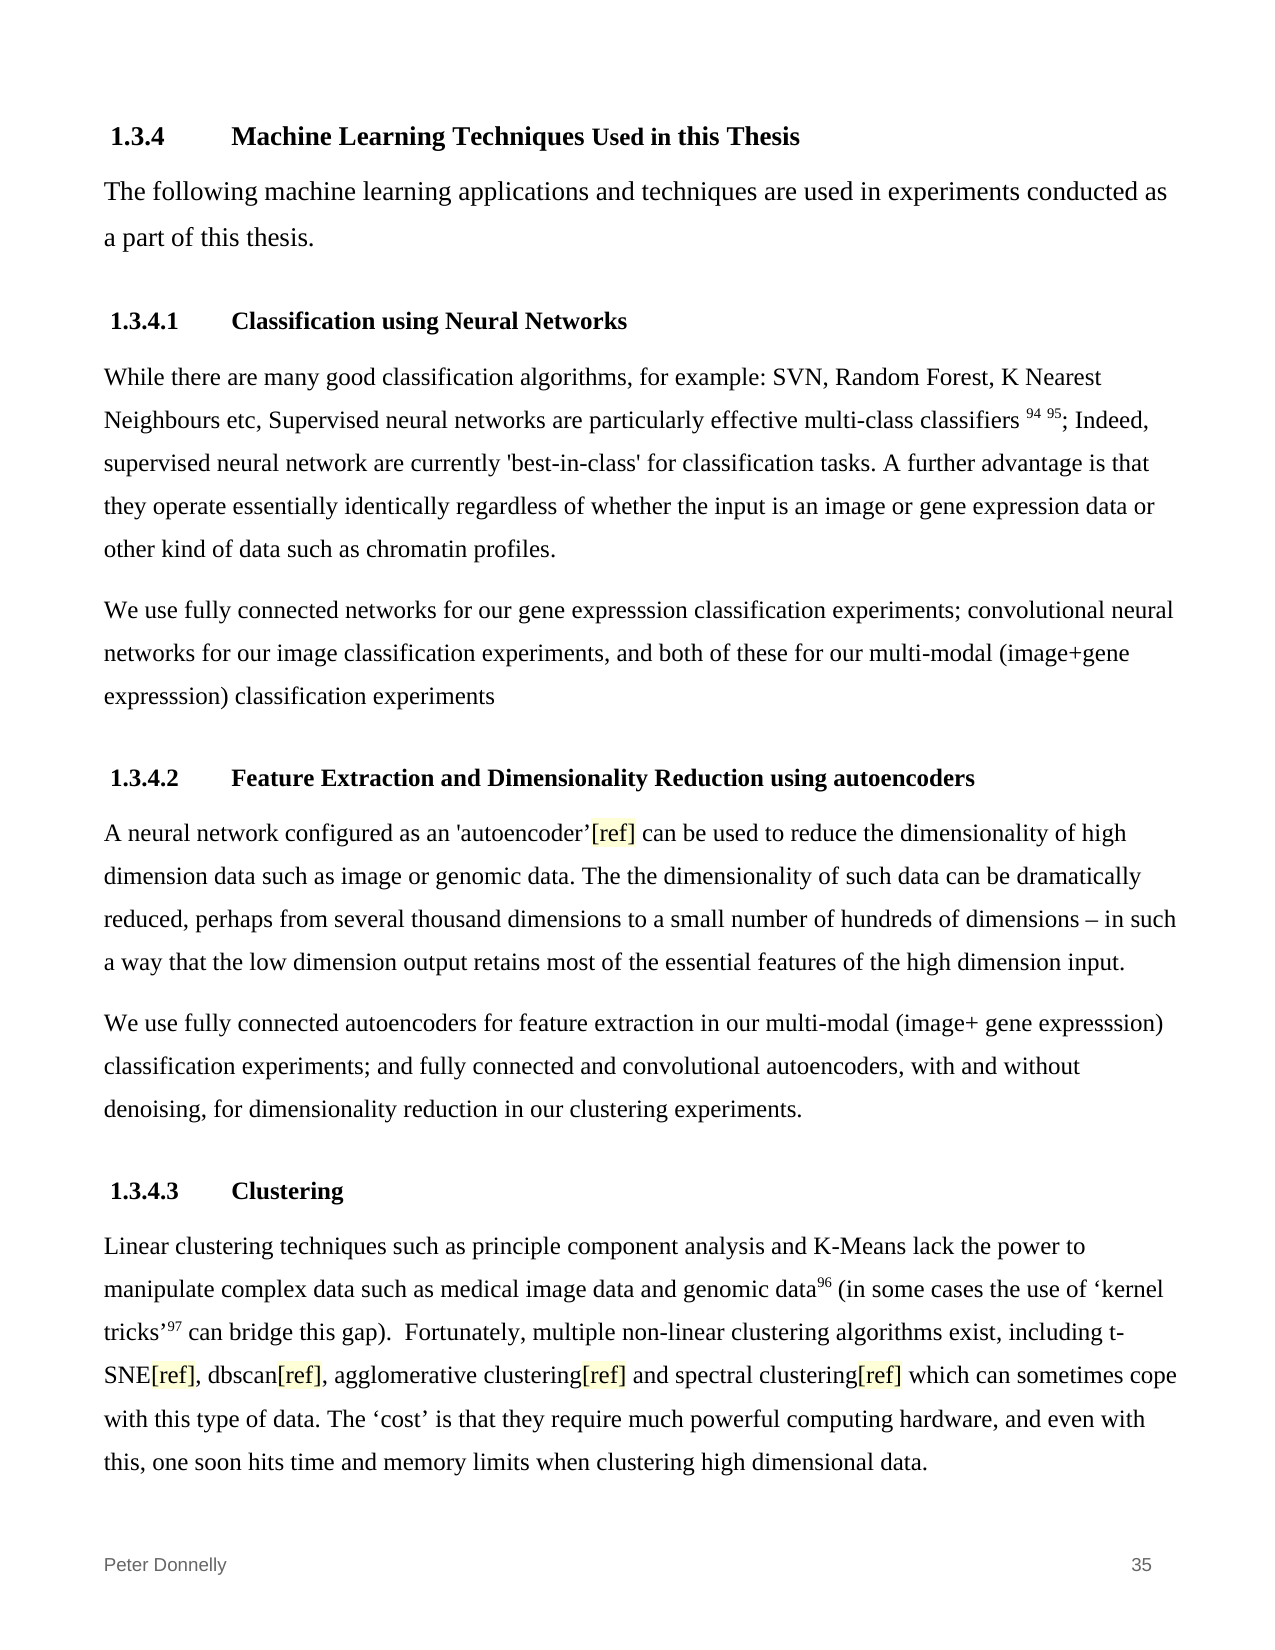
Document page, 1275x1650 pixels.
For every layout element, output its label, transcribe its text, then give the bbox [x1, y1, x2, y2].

text We use fully connected networks for our gene expresssion classification experiments; convolutional neural networks for our image classification experiments, and both of these for our multi-modal (image+gene expresssion) classification experiments [103, 595, 1181, 710]
text A neural network configured as an 'autoencoder’[ref] can be used to reduce the dimensionality of high dimension data such as image or genomic data. The the dimensionality of such data can be dramatically reduced, perhaps from several thousand dimensions to a small number of hundreds of dimensions – in such a way that the low dimension output retains most of the essential features of the high dimension input. [103, 818, 1181, 976]
text While there are many good classification algorithms, for example: SVN, Random Forest, K Nearest Neighbours etc, Supervised neural networks are particularly effective multi-class classifiers ; Indeed, supervised neural network are currently 'best-in-class' for classification tasks. A further advantage is that they operate essentially identically regardless of whether the input is an image or gene expression data or other kind of data such as chromatin profiles. [103, 362, 1181, 563]
text The following machine learning applications and techniques are used in experiments conducted as a part of this thesis. [103, 174, 1181, 252]
subtitle Feature Extraction and Dimensionality Reduction using autoencoders [103, 763, 1181, 791]
subtitle Classification using Neural Networks [103, 306, 1181, 335]
subtitle Clustering [103, 1176, 1181, 1204]
text Linear clustering techniques such as principle component analysis and K-Means lack the power to manipulate complex data such as medical image data and genomic data (in some cases the use of ‘kernel tricks’ can bridge this gap). Fortunately, multiple non-linear clustering algorithms exist, including t-SNE[ref], dbscan[ref], agglomerative clustering[ref] and spectral clustering[ref] which can sometimes cope with this type of data. The ‘cost’ is that they require much powerful computing hardware, and even with this, one soon hits time and memory limits when clustering high dimensional data. [103, 1231, 1181, 1476]
text We use fully connected autoencoders for feature extraction in our multi-modal (image+ gene expresssion) classification experiments; and fully connected and convolutional autoencoders, with and without denoising, for dimensionality reduction in our clustering experiments. [103, 1008, 1181, 1123]
subtitle Machine Learning Techniques Used in this Thesis [103, 120, 1181, 151]
